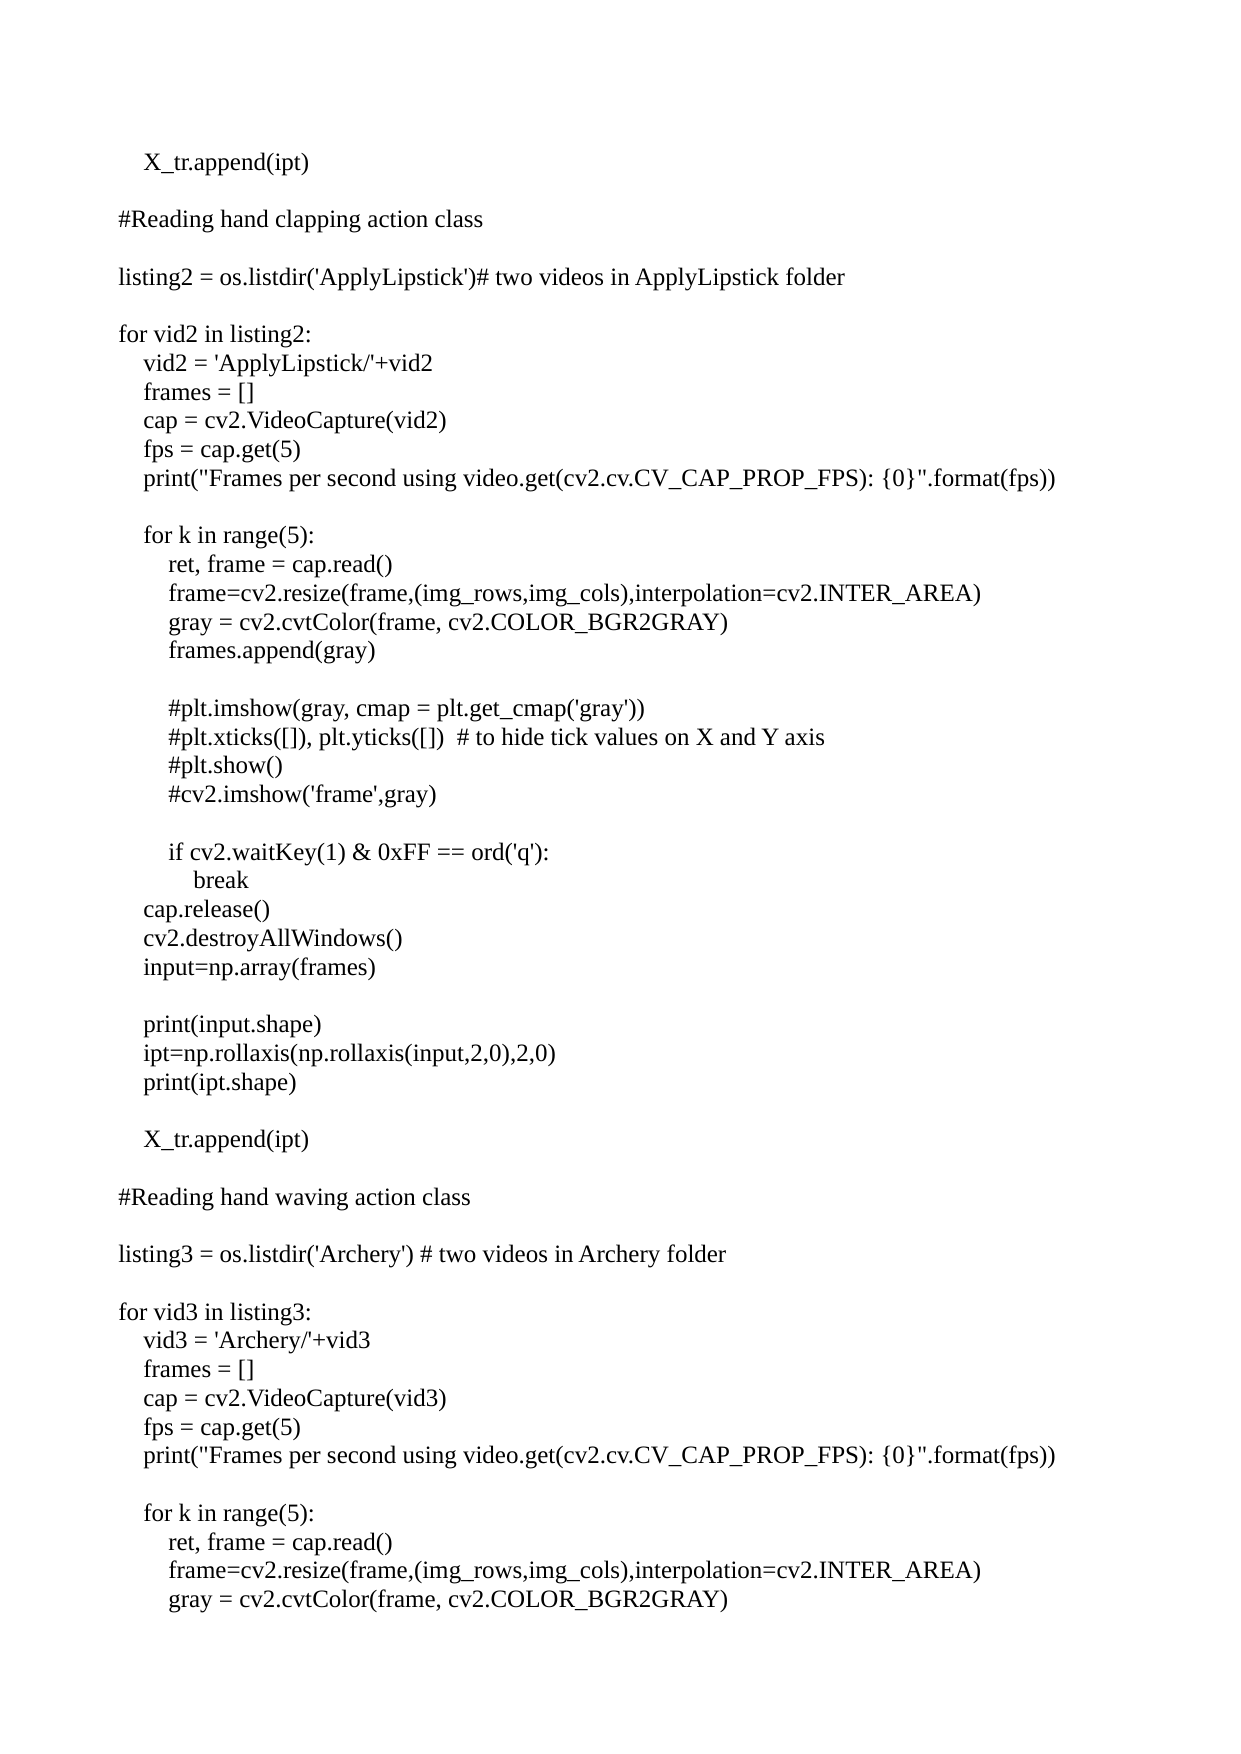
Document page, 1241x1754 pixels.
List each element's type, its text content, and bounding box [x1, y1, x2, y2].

text gray = cv2.cvtColor(frame, cv2.COLOR_BGR2GRAY) [118, 1584, 1122, 1613]
text vid2 = 'ApplyLipstick/'+vid2 [118, 348, 1122, 377]
text X_tr.append(ipt) [118, 147, 1122, 176]
text for vid2 in listing2: [118, 319, 1122, 348]
text frames = [] [118, 1354, 1122, 1383]
text X_tr.append(ipt) [118, 1124, 1122, 1153]
text ipt=np.rollaxis(np.rollaxis(input,2,0),2,0) [118, 1038, 1122, 1067]
text for vid3 in listing3: [118, 1297, 1122, 1326]
text fps = cap.get(5) [118, 434, 1122, 463]
text #Reading hand waving action class [118, 1182, 1122, 1211]
text print("Frames per second using video.get(cv2.cv.CV_CAP_PROP_FPS): {0}".format(fps)) [118, 1441, 1122, 1469]
text cv2.destroyAllWindows() [118, 923, 1122, 952]
text listing3 = os.listdir('Archery') # two videos in Archery folder [118, 1239, 1122, 1268]
text ret, frame = cap.read() [118, 1527, 1122, 1556]
text #plt.xticks([]), plt.yticks([]) # to hide tick values on X and Y axis [118, 722, 1122, 751]
text #cv2.imshow('frame',gray) [118, 779, 1122, 808]
text for k in range(5): [118, 1498, 1122, 1527]
text if cv2.waitKey(1) & 0xFF == ord('q'): [118, 837, 1122, 866]
text frame=cv2.resize(frame,(img_rows,img_cols),interpolation=cv2.INTER_AREA) [118, 1556, 1122, 1584]
text frames = [] [118, 377, 1122, 406]
text print(input.shape) [118, 1009, 1122, 1038]
text gray = cv2.cvtColor(frame, cv2.COLOR_BGR2GRAY) [118, 607, 1122, 636]
text #plt.imshow(gray, cmap = plt.get_cmap('gray')) [118, 693, 1122, 722]
text print("Frames per second using video.get(cv2.cv.CV_CAP_PROP_FPS): {0}".format(fps)) [118, 463, 1122, 492]
text ret, frame = cap.read() [118, 549, 1122, 578]
text vid3 = 'Archery/'+vid3 [118, 1326, 1122, 1354]
text for k in range(5): [118, 521, 1122, 549]
text frames.append(gray) [118, 636, 1122, 664]
text frame=cv2.resize(frame,(img_rows,img_cols),interpolation=cv2.INTER_AREA) [118, 578, 1122, 607]
text cap.release() [118, 894, 1122, 923]
text fps = cap.get(5) [118, 1412, 1122, 1441]
text print(ipt.shape) [118, 1067, 1122, 1096]
text input=np.array(frames) [118, 952, 1122, 981]
text #plt.show() [118, 751, 1122, 779]
text listing2 = os.listdir('ApplyLipstick')# two videos in ApplyLipstick folder [118, 262, 1122, 291]
text break [118, 866, 1122, 894]
text cap = cv2.VideoCapture(vid2) [118, 406, 1122, 434]
text #Reading hand clapping action class [118, 204, 1122, 233]
text cap = cv2.VideoCapture(vid3) [118, 1383, 1122, 1412]
